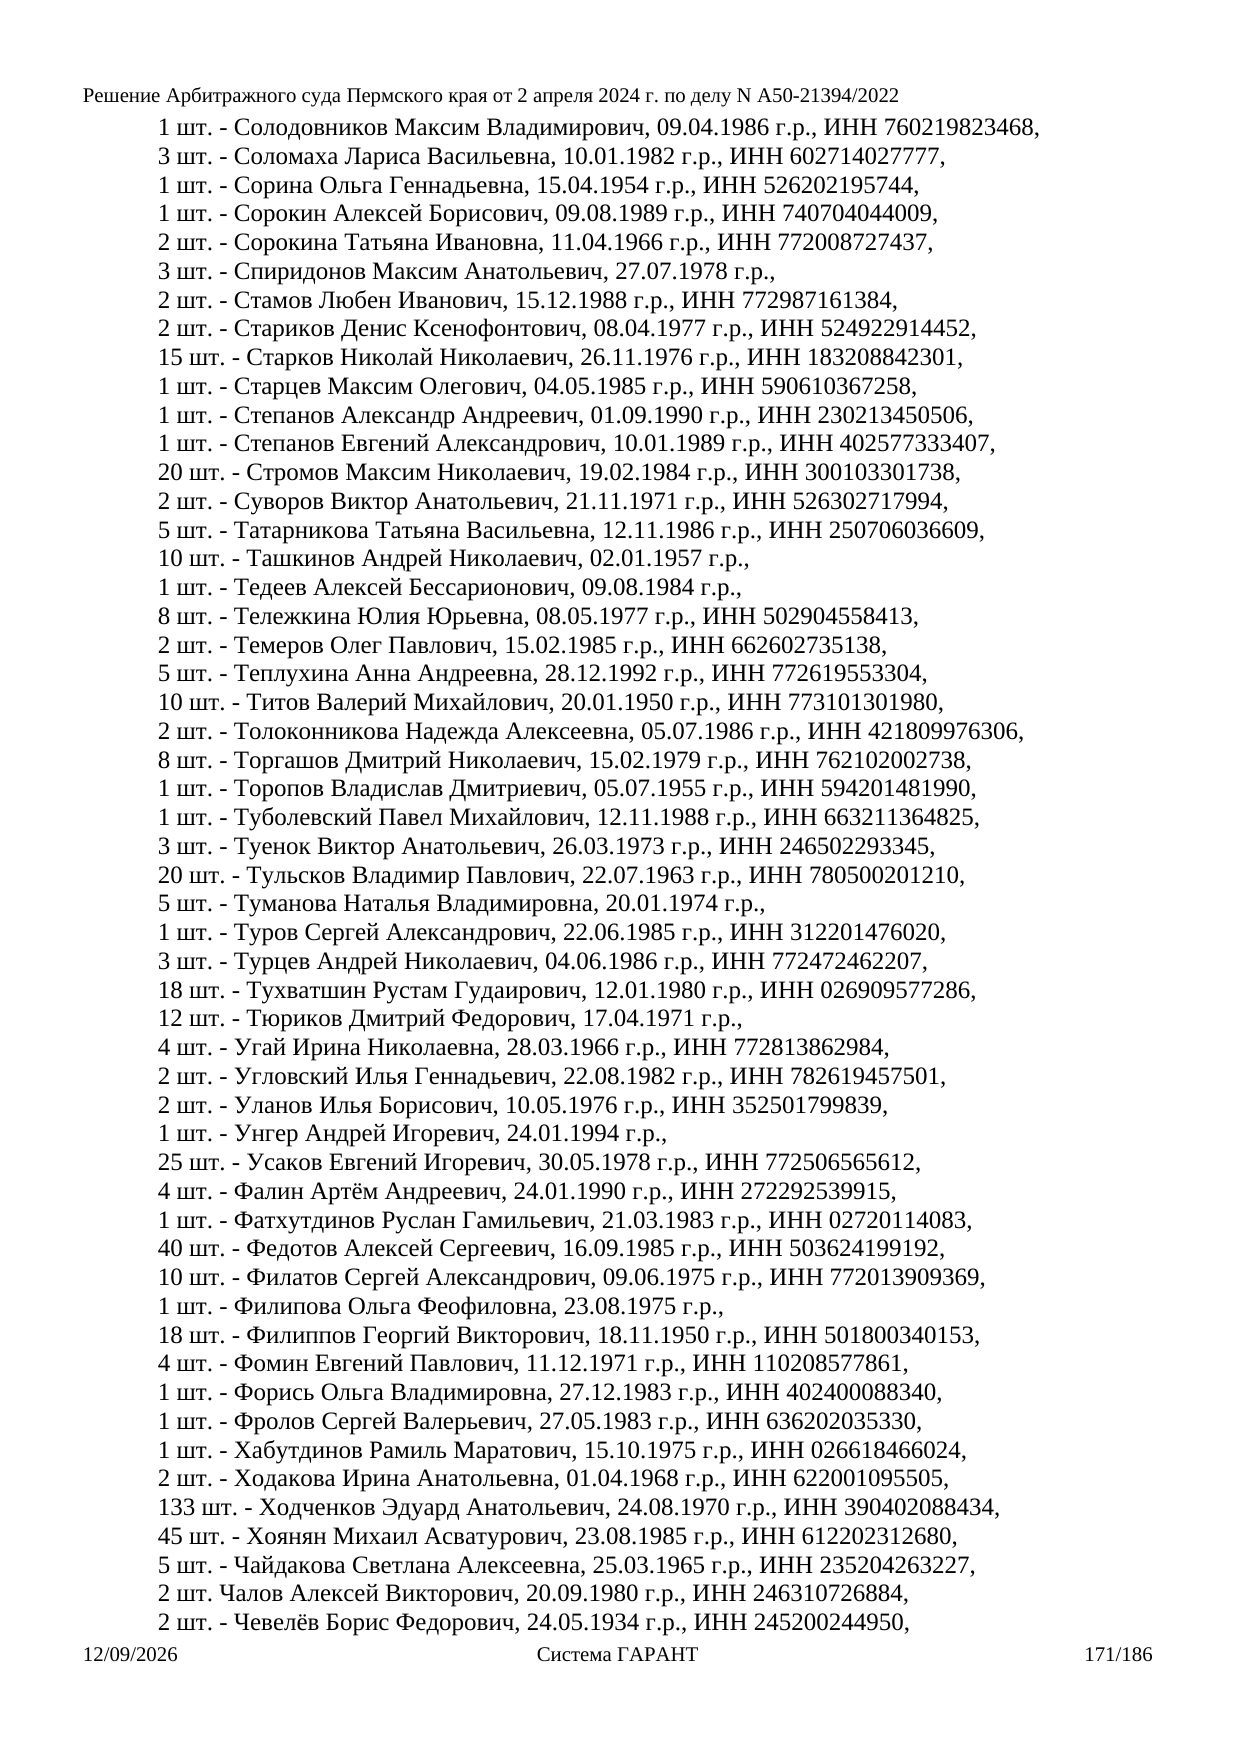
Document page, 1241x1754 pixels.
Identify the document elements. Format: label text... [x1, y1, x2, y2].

text 1 шт. - Степанов Евгений Александрович, 10.01.1989 г.р., ИНН 402577333407, [83, 428, 1157, 457]
text 4 шт. - Угай Ирина Николаевна, 28.03.1966 г.р., ИНН 772813862984, [83, 1032, 1157, 1061]
text 2 шт. - Толоконникова Надежда Алексеевна, 05.07.1986 г.р., ИНН 421809976306, [83, 716, 1157, 745]
text 10 шт. - Титов Валерий Михайлович, 20.01.1950 г.р., ИНН 773101301980, [83, 687, 1157, 716]
text 12 шт. - Тюриков Дмитрий Федорович, 17.04.1971 г.р., [83, 1003, 1157, 1032]
text 8 шт. - Торгашов Дмитрий Николаевич, 15.02.1979 г.р., ИНН 762102002738, [83, 745, 1157, 773]
text 2 шт. - Стамов Любен Иванович, 15.12.1988 г.р., ИНН 772987161384, [83, 285, 1157, 313]
text 1 шт. - Тедеев Алексей Бессарионович, 09.08.1984 г.р., [83, 572, 1157, 601]
text 4 шт. - Фомин Евгений Павлович, 11.12.1971 г.р., ИНН 110208577861, [83, 1348, 1157, 1377]
text 2 шт. - Темеров Олег Павлович, 15.02.1985 г.р., ИНН 662602735138, [83, 630, 1157, 658]
text 1 шт. - Форись Ольга Владимировна, 27.12.1983 г.р., ИНН 402400088340, [83, 1377, 1157, 1406]
text 2 шт. - Стариков Денис Ксенофонтович, 08.04.1977 г.р., ИНН 524922914452, [83, 313, 1157, 342]
text 1 шт. - Туболевский Павел Михайлович, 12.11.1988 г.р., ИНН 663211364825, [83, 802, 1157, 831]
text 3 шт. - Турцев Андрей Николаевич, 04.06.1986 г.р., ИНН 772472462207, [83, 946, 1157, 975]
text 40 шт. - Федотов Алексей Сергеевич, 16.09.1985 г.р., ИНН 503624199192, [83, 1233, 1157, 1262]
text 5 шт. - Татарникова Татьяна Васильевна, 12.11.1986 г.р., ИНН 250706036609, [83, 515, 1157, 543]
text 25 шт. - Усаков Евгений Игоревич, 30.05.1978 г.р., ИНН 772506565612, [83, 1147, 1157, 1176]
text 1 шт. - Сорина Ольга Геннадьевна, 15.04.1954 г.р., ИНН 526202195744, [83, 170, 1157, 198]
text 1 шт. - Туров Сергей Александрович, 22.06.1985 г.р., ИНН 312201476020, [83, 917, 1157, 946]
text 10 шт. - Ташкинов Андрей Николаевич, 02.01.1957 г.р., [83, 543, 1157, 572]
text 1 шт. - Унгер Андрей Игоревич, 24.01.1994 г.р., [83, 1118, 1157, 1147]
text 1 шт. - Филипова Ольга Феофиловна, 23.08.1975 г.р., [83, 1291, 1157, 1320]
text 1 шт. - Фролов Сергей Валерьевич, 27.05.1983 г.р., ИНН 636202035330, [83, 1406, 1157, 1435]
text 2 шт. - Чевелёв Борис Федорович, 24.05.1934 г.р., ИНН 245200244950, [83, 1607, 1157, 1636]
text 3 шт. - Соломаха Лариса Васильевна, 10.01.1982 г.р., ИНН 602714027777, [83, 141, 1157, 170]
text 10 шт. - Филатов Сергей Александрович, 09.06.1975 г.р., ИНН 772013909369, [83, 1262, 1157, 1291]
text 3 шт. - Спиридонов Максим Анатольевич, 27.07.1978 г.р., [83, 256, 1157, 285]
text 2 шт. Чалов Алексей Викторович, 20.09.1980 г.р., ИНН 246310726884, [83, 1578, 1157, 1607]
text 5 шт. - Теплухина Анна Андреевна, 28.12.1992 г.р., ИНН 772619553304, [83, 658, 1157, 687]
text 1 шт. - Сорокин Алексей Борисович, 09.08.1989 г.р., ИНН 740704044009, [83, 198, 1157, 227]
text 15 шт. - Старков Николай Николаевич, 26.11.1976 г.р., ИНН 183208842301, [83, 342, 1157, 371]
text 2 шт. - Суворов Виктор Анатольевич, 21.11.1971 г.р., ИНН 526302717994, [83, 486, 1157, 515]
text 5 шт. - Туманова Наталья Владимировна, 20.01.1974 г.р., [83, 888, 1157, 917]
text 5 шт. - Чайдакова Светлана Алексеевна, 25.03.1965 г.р., ИНН 235204263227, [83, 1550, 1157, 1578]
text 2 шт. - Уланов Илья Борисович, 10.05.1976 г.р., ИНН 352501799839, [83, 1090, 1157, 1118]
text 1 шт. - Степанов Александр Андреевич, 01.09.1990 г.р., ИНН 230213450506, [83, 400, 1157, 428]
text 18 шт. - Тухватшин Рустам Гудаирович, 12.01.1980 г.р., ИНН 026909577286, [83, 975, 1157, 1003]
text 8 шт. - Тележкина Юлия Юрьевна, 08.05.1977 г.р., ИНН 502904558413, [83, 601, 1157, 630]
text 20 шт. - Тульсков Владимир Павлович, 22.07.1963 г.р., ИНН 780500201210, [83, 860, 1157, 888]
text 1 шт. - Хабутдинов Рамиль Маратович, 15.10.1975 г.р., ИНН 026618466024, [83, 1435, 1157, 1463]
text 133 шт. - Ходченков Эдуард Анатольевич, 24.08.1970 г.р., ИНН 390402088434, [83, 1492, 1157, 1521]
text 4 шт. - Фалин Артём Андреевич, 24.01.1990 г.р., ИНН 272292539915, [83, 1176, 1157, 1205]
text 1 шт. - Солодовников Максим Владимирович, 09.04.1986 г.р., ИНН 760219823468, [83, 112, 1157, 141]
text 3 шт. - Туенок Виктор Анатольевич, 26.03.1973 г.р., ИНН 246502293345, [83, 831, 1157, 860]
text 1 шт. - Торопов Владислав Дмитриевич, 05.07.1955 г.р., ИНН 594201481990, [83, 773, 1157, 802]
text 45 шт. - Хоянян Михаил Асватурович, 23.08.1985 г.р., ИНН 612202312680, [83, 1521, 1157, 1550]
text 20 шт. - Стромов Максим Николаевич, 19.02.1984 г.р., ИНН 300103301738, [83, 457, 1157, 486]
text 18 шт. - Филиппов Георгий Викторович, 18.11.1950 г.р., ИНН 501800340153, [83, 1320, 1157, 1348]
text 1 шт. - Старцев Максим Олегович, 04.05.1985 г.р., ИНН 590610367258, [83, 371, 1157, 400]
text 2 шт. - Ходакова Ирина Анатольевна, 01.04.1968 г.р., ИНН 622001095505, [83, 1463, 1157, 1492]
text 2 шт. - Угловский Илья Геннадьевич, 22.08.1982 г.р., ИНН 782619457501, [83, 1061, 1157, 1090]
text 2 шт. - Сорокина Татьяна Ивановна, 11.04.1966 г.р., ИНН 772008727437, [83, 227, 1157, 256]
text 1 шт. - Фатхутдинов Руслан Гамильевич, 21.03.1983 г.р., ИНН 02720114083, [83, 1205, 1157, 1233]
